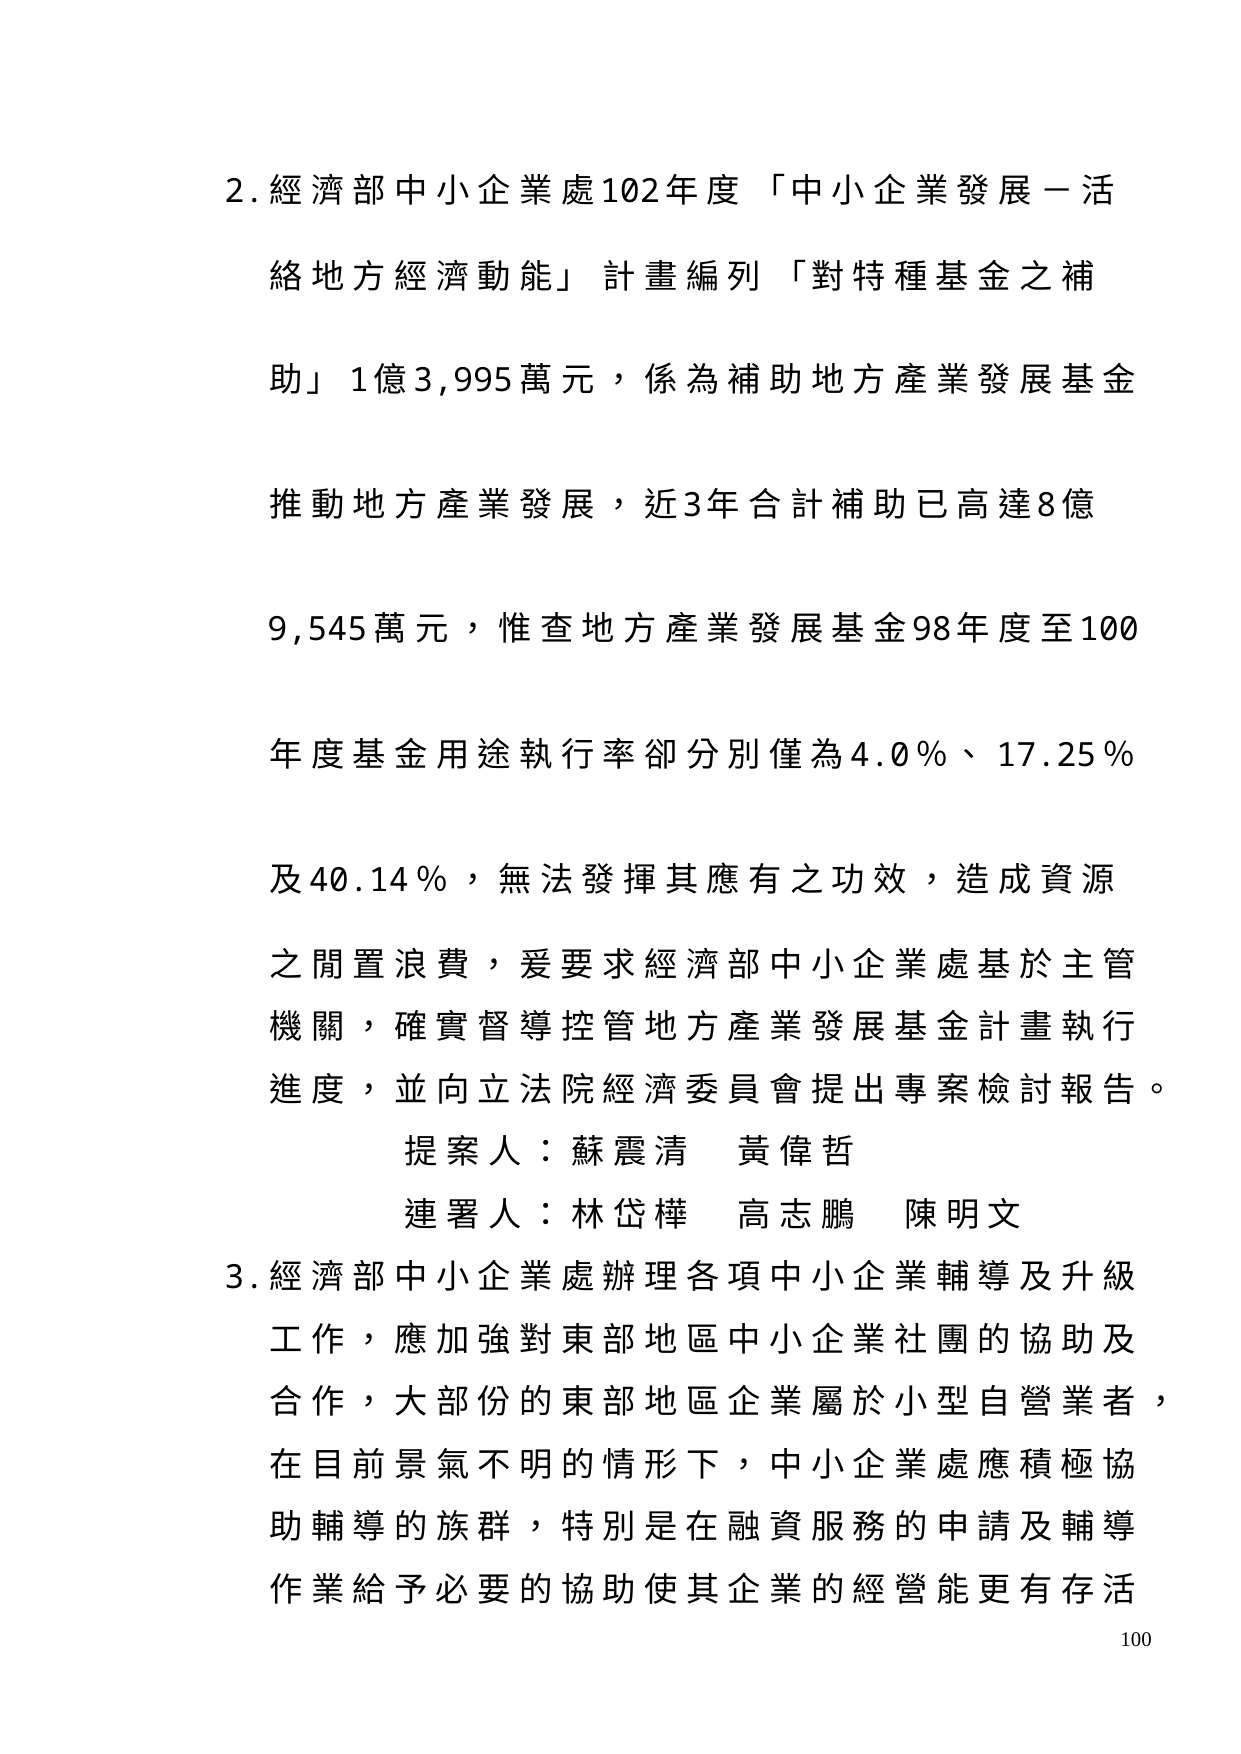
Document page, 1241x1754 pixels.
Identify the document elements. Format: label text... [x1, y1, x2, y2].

text 提案人：蘇震清 黃偉哲 [396, 1108, 1081, 1170]
text 2.經濟部中小企業處102年度「中小企業發展－活絡地方經濟動能」計畫編列「對特種基金之補助」1億3,995萬元，係為補助地方產業發展基金推動地方產業發展，近3年合計補助已高達8億9,545萬元，惟查地方產業發展基金98年度至100年度基金用途執行率卻分別僅為4.0％、17.25％及40.14％，無法發揮其應有之功效，造成資源之閒置浪費，爰要求經濟部中小企業處基於主管機關，確實督導控管地方產業發展基金計畫執行進度，並向立法院經濟委員會提出專案檢討報告。 [223, 108, 1150, 1108]
text 連署人：林岱樺 高志鵬 陳明文 [396, 1170, 1081, 1233]
text 3.經濟部中小企業處辦理各項中小企業輔導及升級工作，應加強對東部地區中小企業社團的協助及合作，大部份的東部地區企業屬於小型自營業者，在目前景氣不明的情形下，中小企業處應積極協助輔導的族群，特別是在融資服務的申請及輔導作業給予必要的協助使其企業的經營能更有存活機會。 [223, 1233, 1150, 1608]
